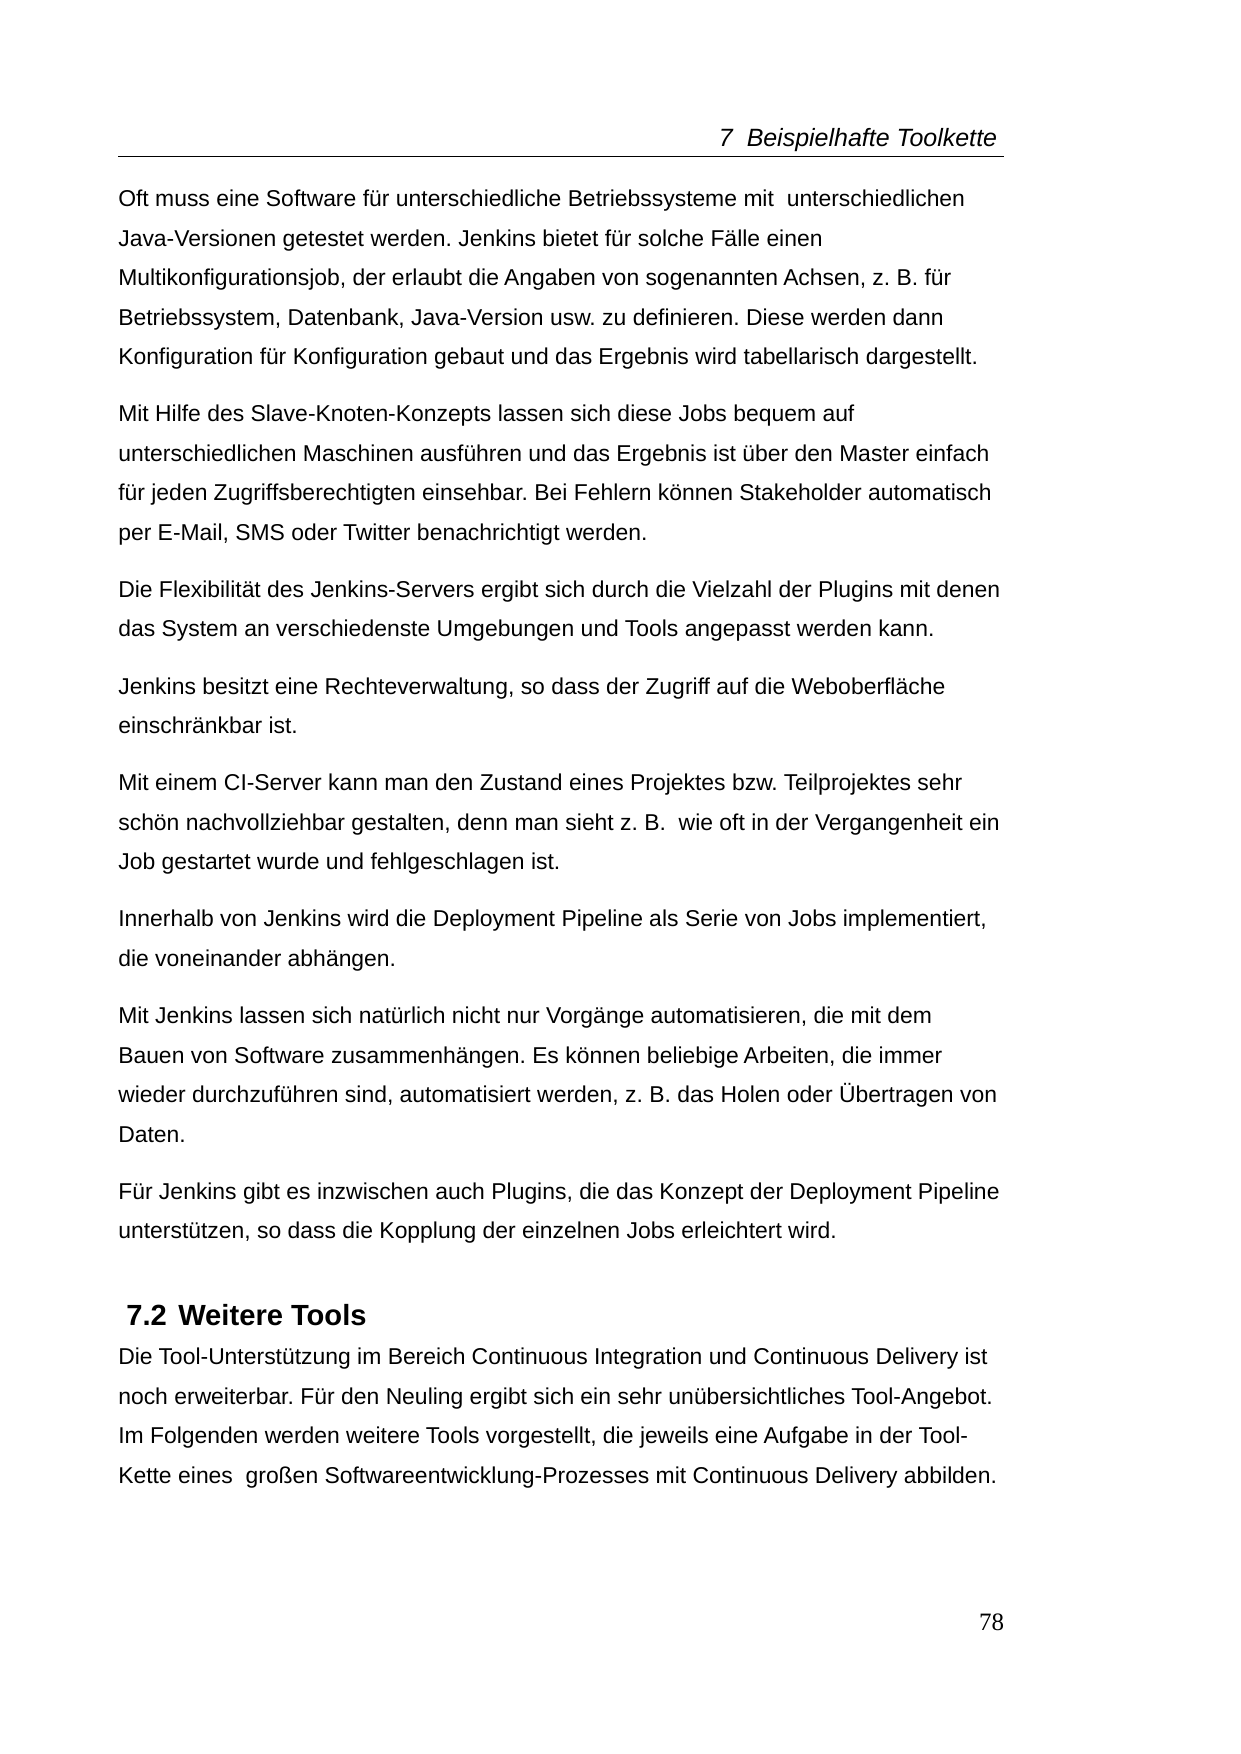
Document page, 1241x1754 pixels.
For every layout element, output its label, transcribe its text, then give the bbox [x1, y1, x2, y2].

text Oft muss eine Software für unterschiedliche Betriebssysteme mit unterschiedlichen Java-Versionen getestet werden. Jenkins bietet für solche Fälle einen Multikonfigurationsjob, der erlaubt die Angaben von sogenannten Achsen, z. B. für Betriebssystem, Datenbank, Java-Version usw. zu definieren. Diese werden dann Konfiguration für Konfiguration gebaut und das Ergebnis wird tabellarisch dargestellt. [118, 185, 1004, 369]
text Mit Jenkins lassen sich natürlich nicht nur Vorgänge automatisieren, die mit dem Bauen von Software zusammenhängen. Es können beliebige Arbeiten, die immer wieder durchzuführen sind, automatisiert werden, z. B. das Holen oder Übertragen von Daten. [118, 1002, 1004, 1147]
subtitle Weitere Tools [118, 1298, 1004, 1332]
text Mit Hilfe des Slave-Knoten-Konzepts lassen sich diese Jobs bequem auf unterschiedlichen Maschinen ausführen und das Ergebnis ist über den Master einfach für jeden Zugriffsberechtigten einsehbar. Bei Fehlern können Stakeholder automatisch per E-Mail, SMS oder Twitter benachrichtigt werden. [118, 400, 1004, 545]
text Die Flexibilität des Jenkins-Servers ergibt sich durch die Vielzahl der Plugins mit denen das System an verschiedenste Umgebungen und Tools angepasst werden kann. [118, 576, 1004, 642]
text Jenkins besitzt eine Rechteverwaltung, so dass der Zugriff auf die Weboberfläche einschränkbar ist. [118, 673, 1004, 738]
text Innerhalb von Jenkins wird die Deployment Pipeline als Serie von Jobs implementiert, die voneinander abhängen. [118, 905, 1004, 971]
text Die Tool-Unterstützung im Bereich Continuous Integration und Continuous Delivery ist noch erweiterbar. Für den Neuling ergibt sich ein sehr unübersichtliches Tool-Angebot. Im Folgenden werden weitere Tools vorgestellt, die jeweils eine Aufgabe in der Tool-Kette eines großen Softwareentwicklung-Prozesses mit Continuous Delivery abbilden. [118, 1343, 1004, 1488]
text Mit einem CI-Server kann man den Zustand eines Projektes bzw. Teilprojektes sehr schön nachvollziehbar gestalten, denn man sieht z. B. wie oft in der Vergangenheit ein Job gestartet wurde und fehlgeschlagen ist. [118, 769, 1004, 874]
text Für Jenkins gibt es inzwischen auch Plugins, die das Konzept der Deployment Pipeline unterstützen, so dass die Kopplung der einzelnen Jobs erleichtert wird. [118, 1178, 1004, 1243]
